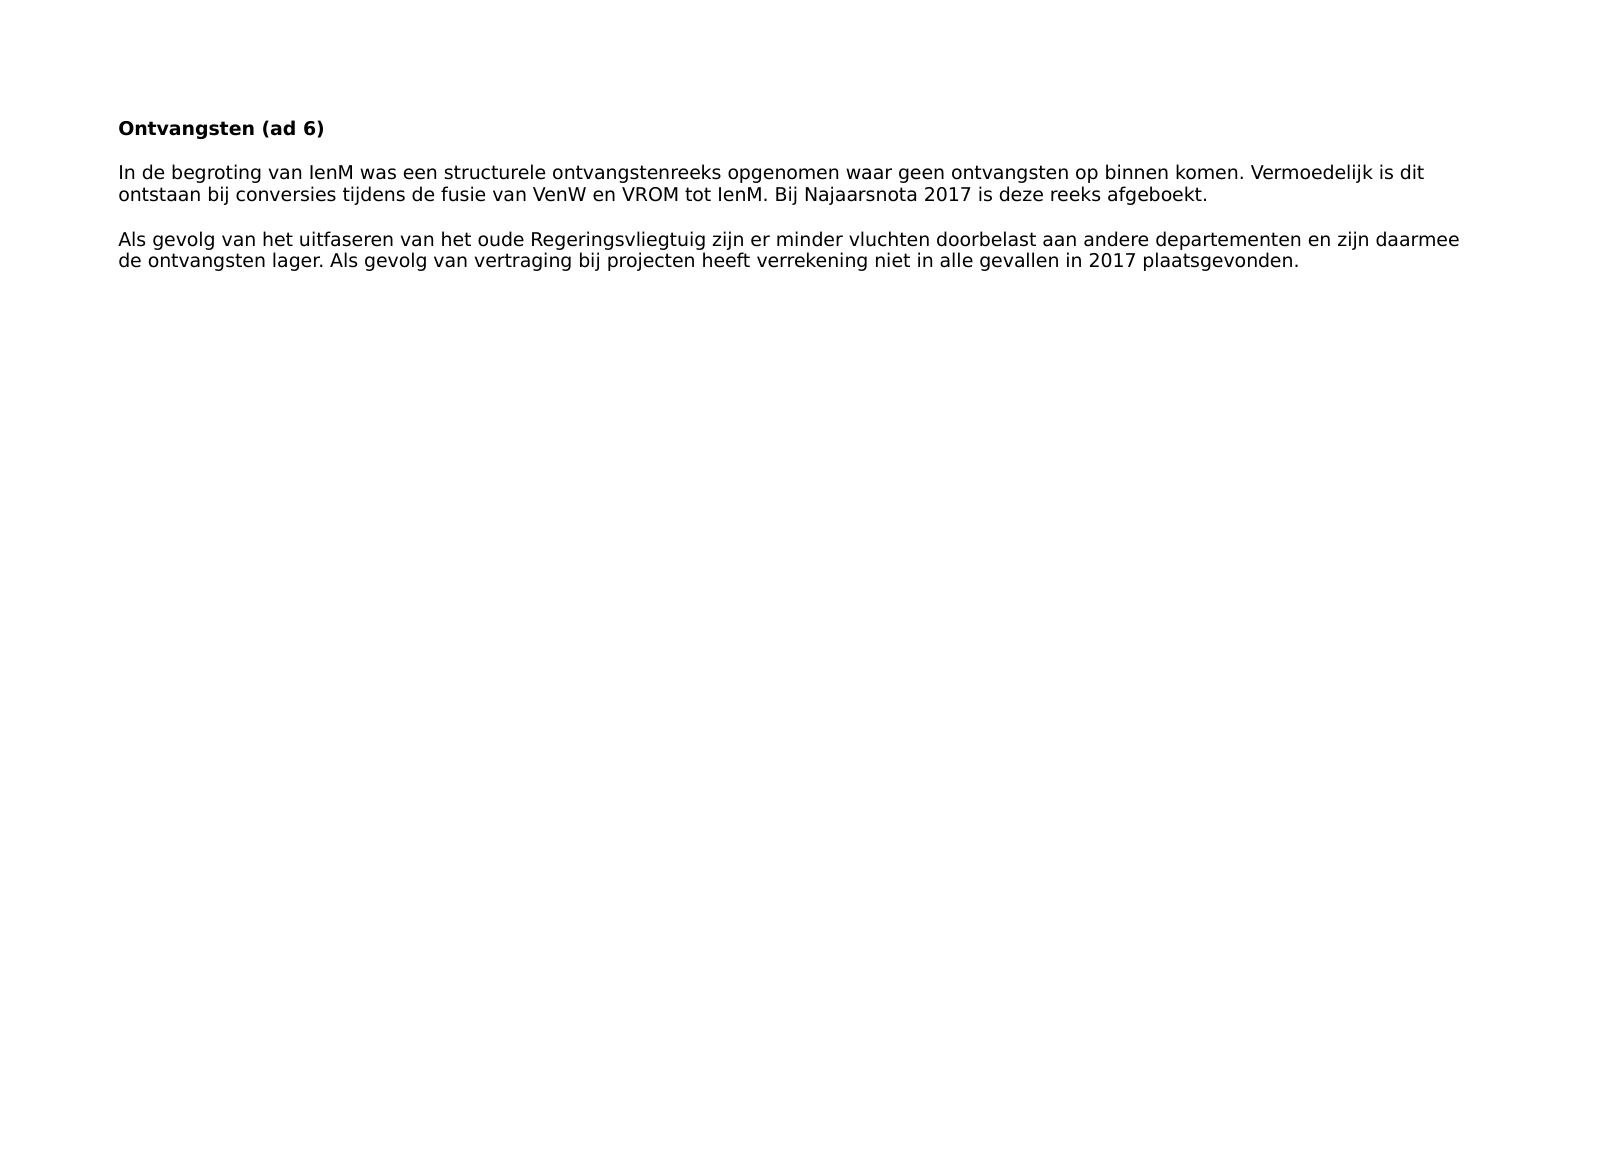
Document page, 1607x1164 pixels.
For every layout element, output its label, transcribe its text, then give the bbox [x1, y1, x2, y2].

text Als gevolg van het uitfaseren van het oude Regeringsvliegtuig zijn er minder vluchten doorbelast aan andere departementen en zijn daarmee de ontvangsten lager. Als gevolg van vertraging bij projecten heeft verrekening niet in alle gevallen in 2017 plaatsgevonden. [118, 228, 1488, 272]
subtitle Ontvangsten (ad 6) [118, 118, 1488, 140]
text In de begroting van IenM was een structurele ontvangstenreeks opgenomen waar geen ontvangsten op binnen komen. Vermoedelijk is dit ontstaan bij conversies tijdens de fusie van VenW en VROM tot IenM. Bij Najaarsnota 2017 is deze reeks afgeboekt. [118, 162, 1488, 206]
